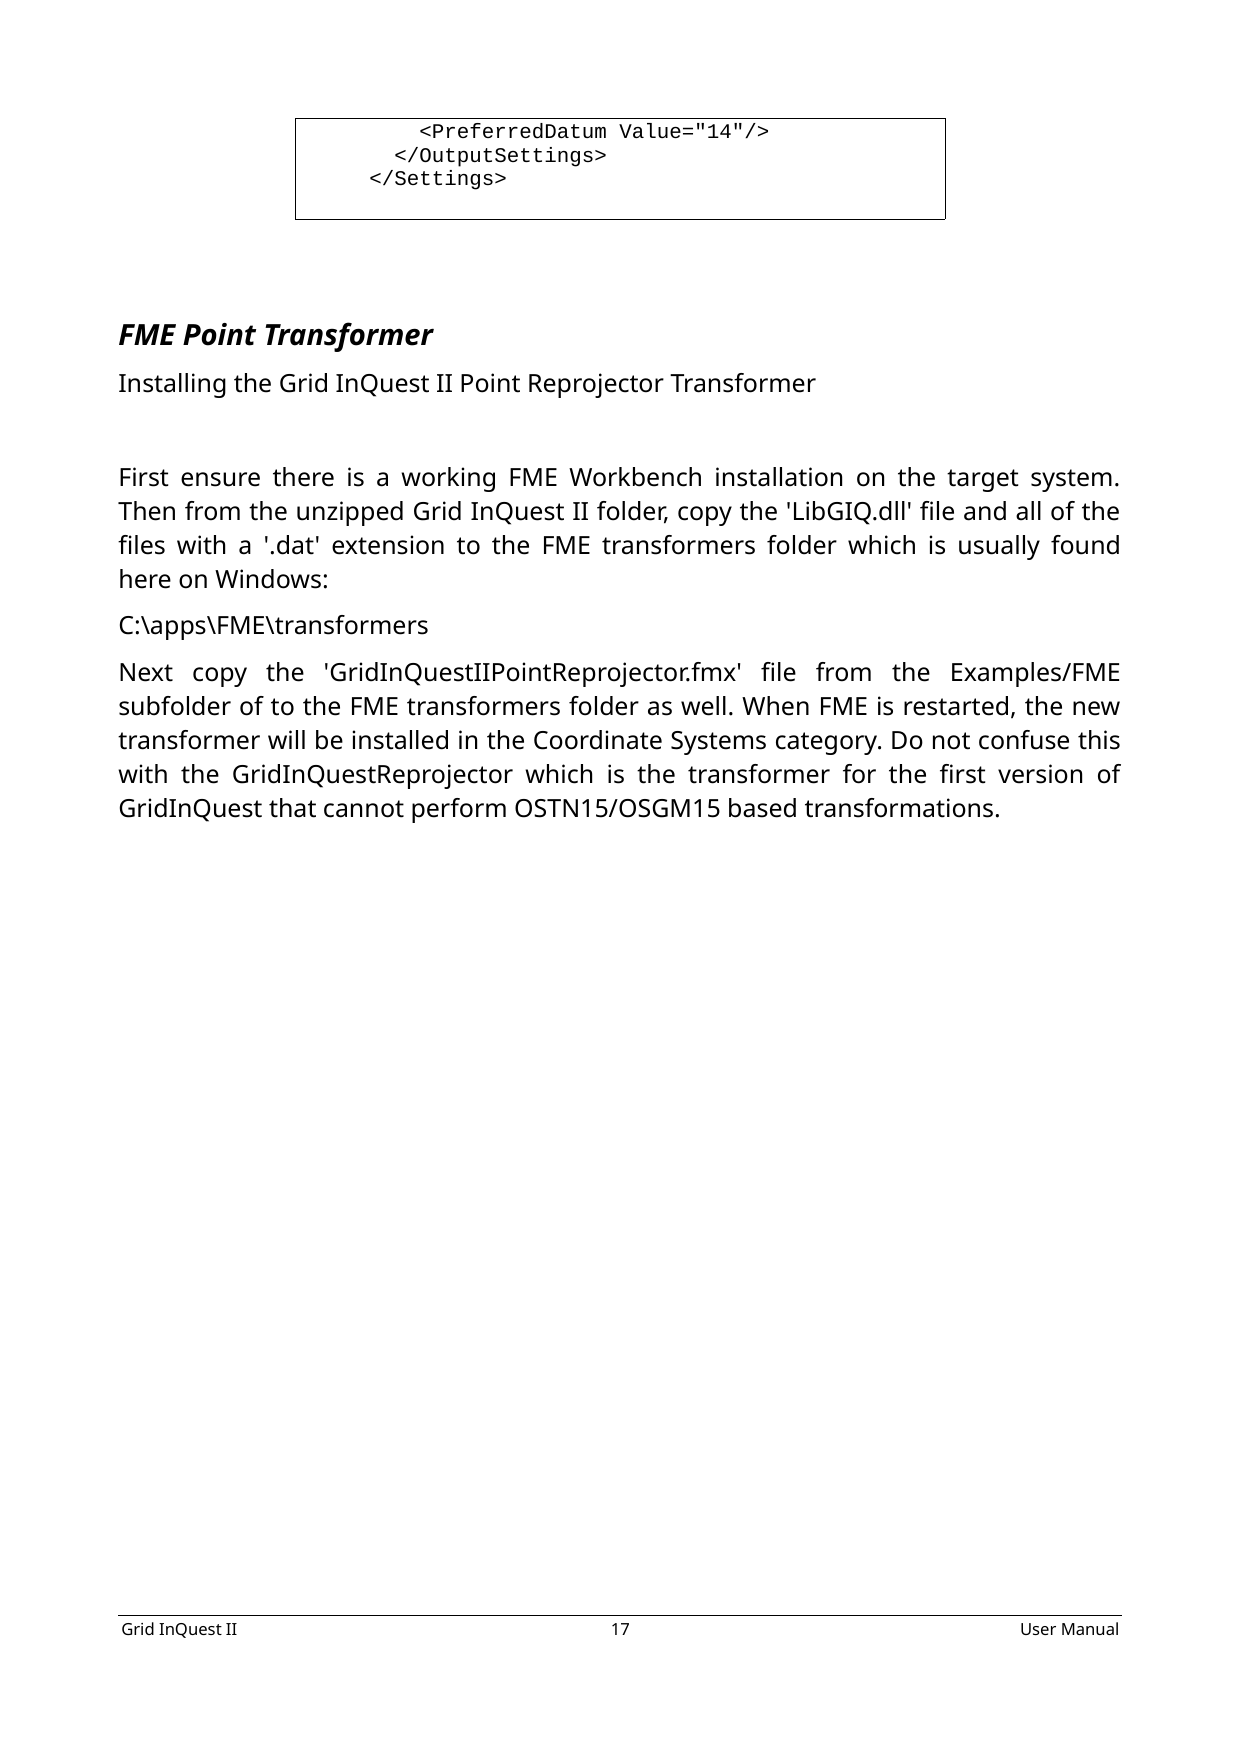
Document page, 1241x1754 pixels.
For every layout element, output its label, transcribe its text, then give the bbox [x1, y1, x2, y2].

text Installing the Grid InQuest II Point Reprojector Transformer [118, 366, 1122, 400]
text </Settings> [296, 165, 945, 192]
text Next copy the 'GridInQuestIIPointReprojector.fmx' file from the Examples/FME subfolder of to the FME transformers folder as well. When FME is restarted, the new transformer will be installed in the Coordinate Systems category. Do not confuse this with the GridInQuestReprojector which is the transformer for the first version of GridInQuest that cannot perform OSTN15/OSGM15 based transformations. [118, 654, 1122, 825]
text C:\apps\FME\transformers [118, 608, 1122, 642]
text </OutputSettings> [296, 142, 945, 165]
text First ensure there is a working FME Workbench installation on the target system. Then from the unzipped Grid InQuest II folder, copy the 'LibGIQ.dll' file and all of the files with a '.dat' extension to the FME transformers folder which is usually found here on Windows: [118, 459, 1122, 596]
subtitle FME Point Transformer [118, 314, 1122, 354]
text <PreferredDatum Value="14"/> [296, 119, 945, 142]
